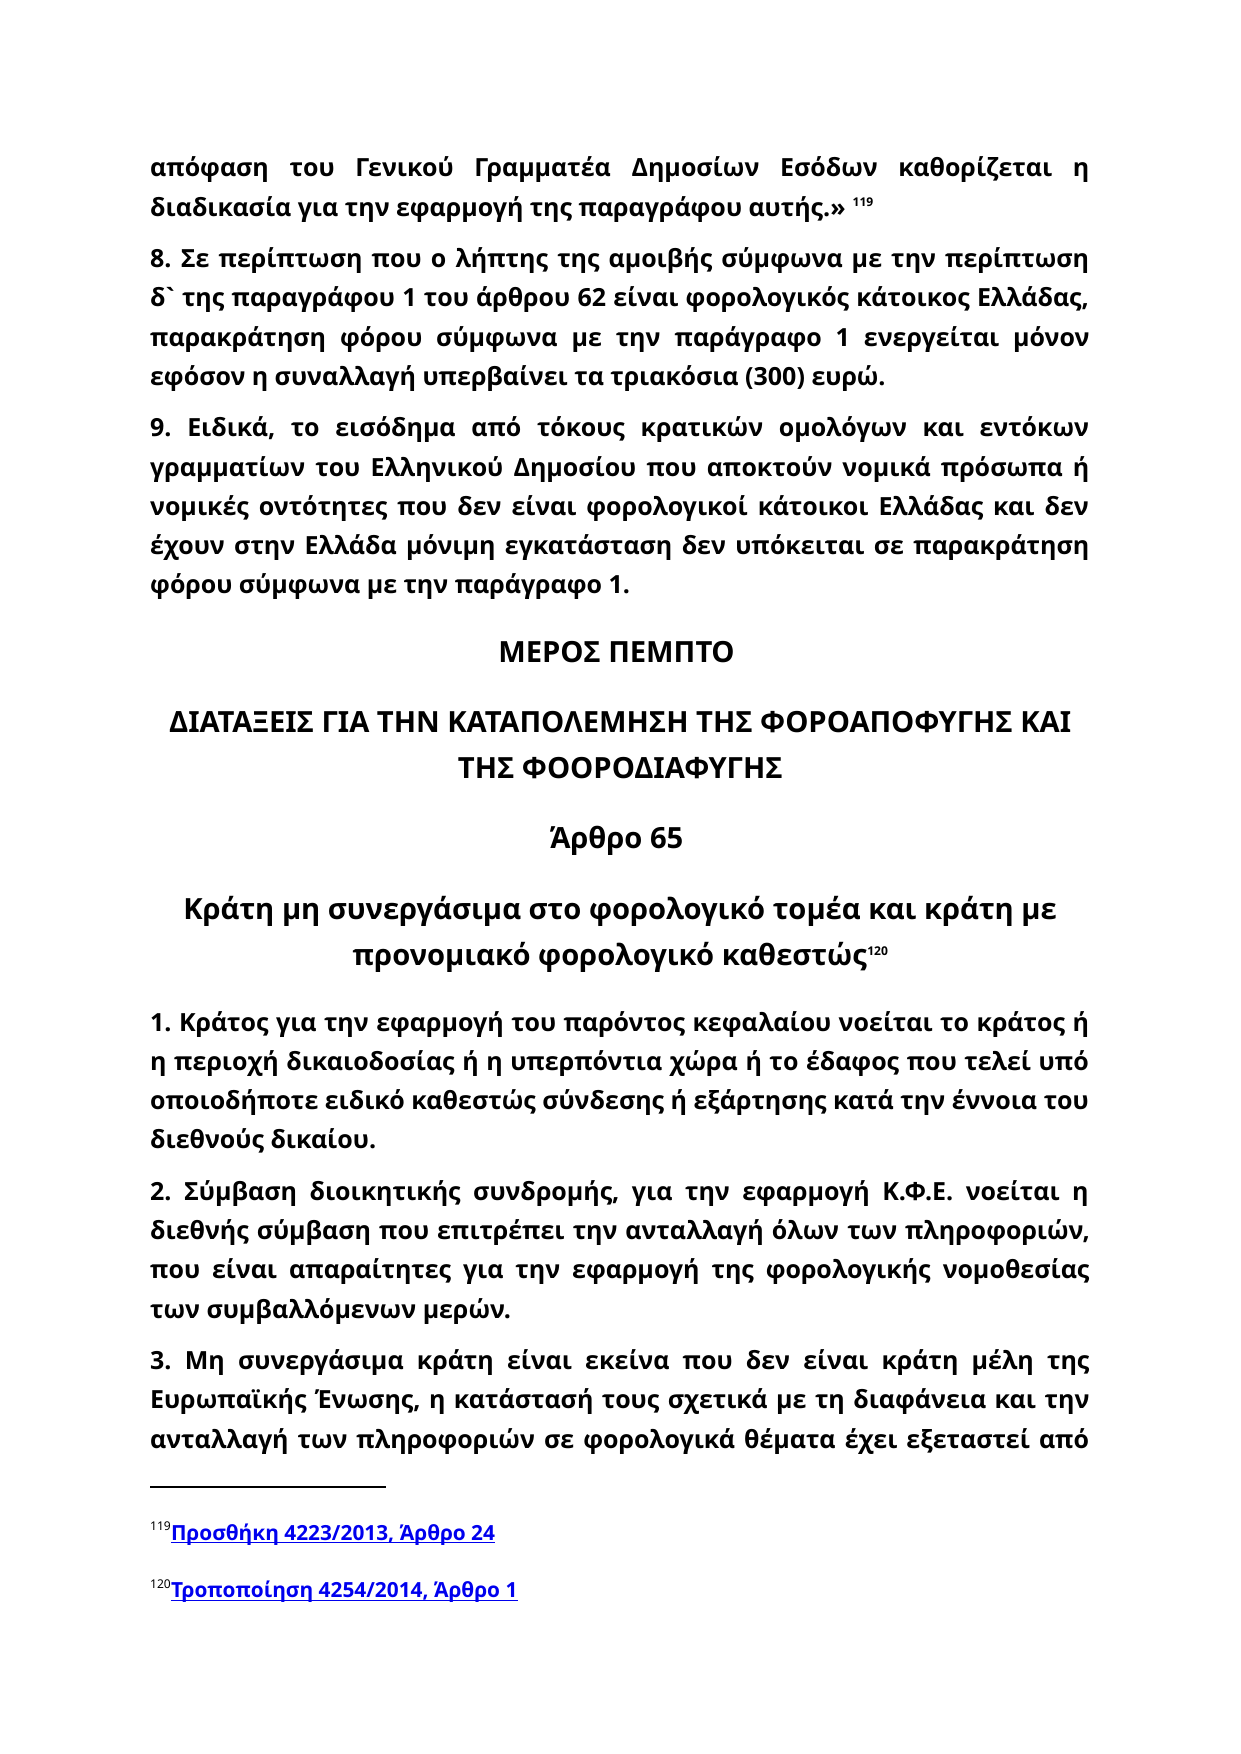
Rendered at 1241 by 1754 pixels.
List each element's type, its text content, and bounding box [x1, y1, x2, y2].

text Προσθήκη 4223/2013, Άρθρο 24 [150, 1518, 1090, 1546]
text Τροποποίηση 4254/2014, Άρθρο 1 [150, 1576, 1090, 1604]
text 1. Κράτος για την εφαρμογή του παρόντος κεφαλαίου νοείται το κράτος ή η περιοχή δικαιοδοσίας ή η υπερπόντια χώρα ή το έδαφος που τελεί υπό οποιοδήποτε ειδικό καθεστώς σύνδεσης ή εξάρτησης κατά την έννοια του διεθνούς δικαίου. [150, 1004, 1090, 1156]
text 3. Μη συνεργάσιμα κράτη είναι εκείνα που δεν είναι κράτη μέλη της Ευρωπαϊκής Ένωσης, η κατάστασή τους σχετικά με τη διαφάνεια και την ανταλλαγή των πληροφοριών σε φορολογικά θέματα έχει εξεταστεί από [150, 1343, 1090, 1455]
text 2. Σύμβαση διοικητικής συνδρομής, για την εφαρμογή Κ.Φ.Ε. νοείται η διεθνής σύμβαση που επιτρέπει την ανταλλαγή όλων των πληροφοριών, που είναι απαραίτητες για την εφαρμογή της φορολογικής νομοθεσίας των συμβαλλόμενων μερών. [150, 1174, 1090, 1325]
text 8. Σε περίπτωση που ο λήπτης της αμοιβής σύμφωνα με την περίπτωση δ` της παραγράφου 1 του άρθρου 62 είναι φορολογικός κάτοικος Ελλάδας, παρακράτηση φόρου σύμφωνα με την παράγραφο 1 ενεργείται μόνον εφόσον η συναλλαγή υπερβαίνει τα τριακόσια (300) ευρώ. [150, 241, 1090, 392]
text 9. Ειδικά, το εισόδημα από τόκους κρατικών ομολόγων και εντόκων γραμματίων του Ελληνικού Δημοσίου που αποκτούν νομικά πρόσωπα ή νομικές οντότητες που δεν είναι φορολογικοί κάτοικοι Ελλάδας και δεν έχουν στην Ελλάδα μόνιμη εγκατάσταση δεν υπόκειται σε παρακράτηση φόρου σύμφωνα με την παράγραφο 1. [150, 410, 1090, 601]
text απόφαση του Γενικού Γραμματέα Δημοσίων Εσόδων καθορίζεται η διαδικασία για την εφαρμογή της παραγράφου αυτής.» [150, 150, 1090, 223]
subtitle ΜΕΡΟΣ ΠΕΜΠΤΟ [150, 631, 1090, 671]
subtitle ΔΙΑΤΑΞΕΙΣ ΓΙΑ ΤΗΝ ΚΑΤΑΠΟΛΕΜΗΣΗ ΤΗΣ ΦΟΡΟΑΠΟΦΥΓΗΣ ΚΑΙ ΤΗΣ ΦΟΟΡΟΔΙΑΦΥΓΗΣ [150, 701, 1090, 787]
subtitle Κράτη μη συνεργάσιμα στο φορολογικό τομέα και κράτη με προνομιακό φορολογικό καθεστώς [150, 888, 1090, 974]
subtitle Άρθρο 65 [150, 818, 1090, 857]
